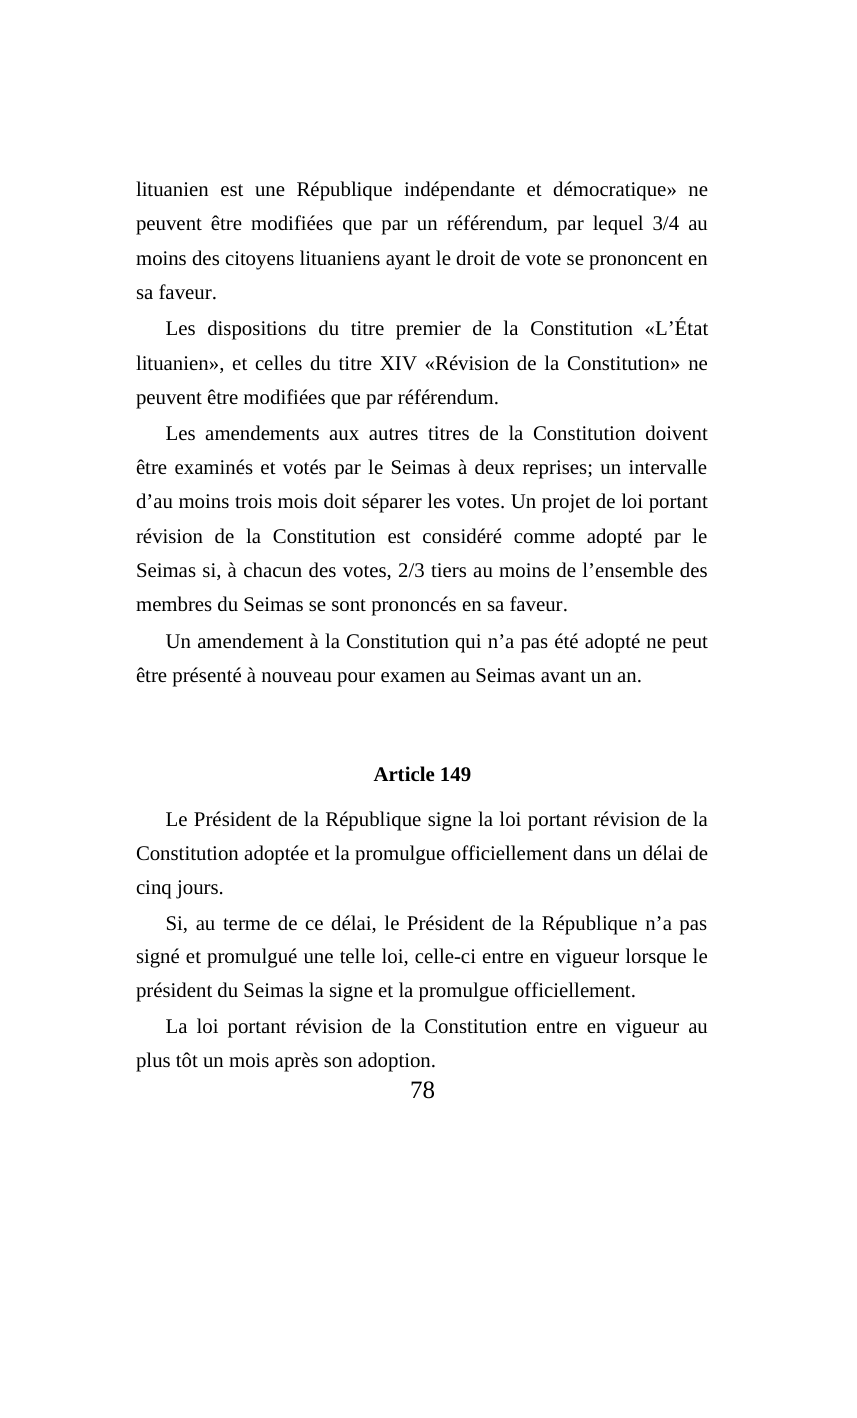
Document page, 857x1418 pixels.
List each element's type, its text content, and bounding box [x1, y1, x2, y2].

text Les dispositions du titre premier de la Constitution «L’État lituanien», et celles du titre XIV «Révision de la Constitution» ne peuvent être modifiées que par référendum. [136, 316, 709, 409]
text Le Président de la République signe la loi portant révision de la Constitution adoptée et la promulgue officiellement dans un délai de cinq jours. [136, 807, 709, 899]
text La loi portant révision de la Constitution entre en vigueur au plus tôt un mois après son adoption. [136, 1014, 709, 1072]
text lituanien est une République indépendante et démocratique» ne peuvent être modifiées que par un référendum, par lequel 3/4 au moins des citoyens lituaniens ayant le droit de vote se prononcent en sa faveur. [136, 177, 709, 304]
text Les amendements aux autres titres de la Constitution doivent être examinés et votés par le Seimas à deux reprises; un intervalle d’au moins trois mois doit séparer les votes. Un projet de loi portant révision de la Constitution est considéré comme adopté par le Seimas si, à chacun des votes, 2/3 tiers au moins de l’ensemble des membres du Seimas se sont prononcés en sa faveur. [136, 421, 709, 616]
text Article 149 [136, 762, 709, 786]
text Si, au terme de ce délai, le Président de la République n’a pas signé et promulgué une telle loi, celle-ci entre en vigueur lorsque le président du Seimas la signe et la promulgue officiellement. [136, 911, 709, 1002]
text Un amendement à la Constitution qui n’a pas été adopté ne peut être présenté à nouveau pour examen au Seimas avant un an. [136, 628, 709, 687]
